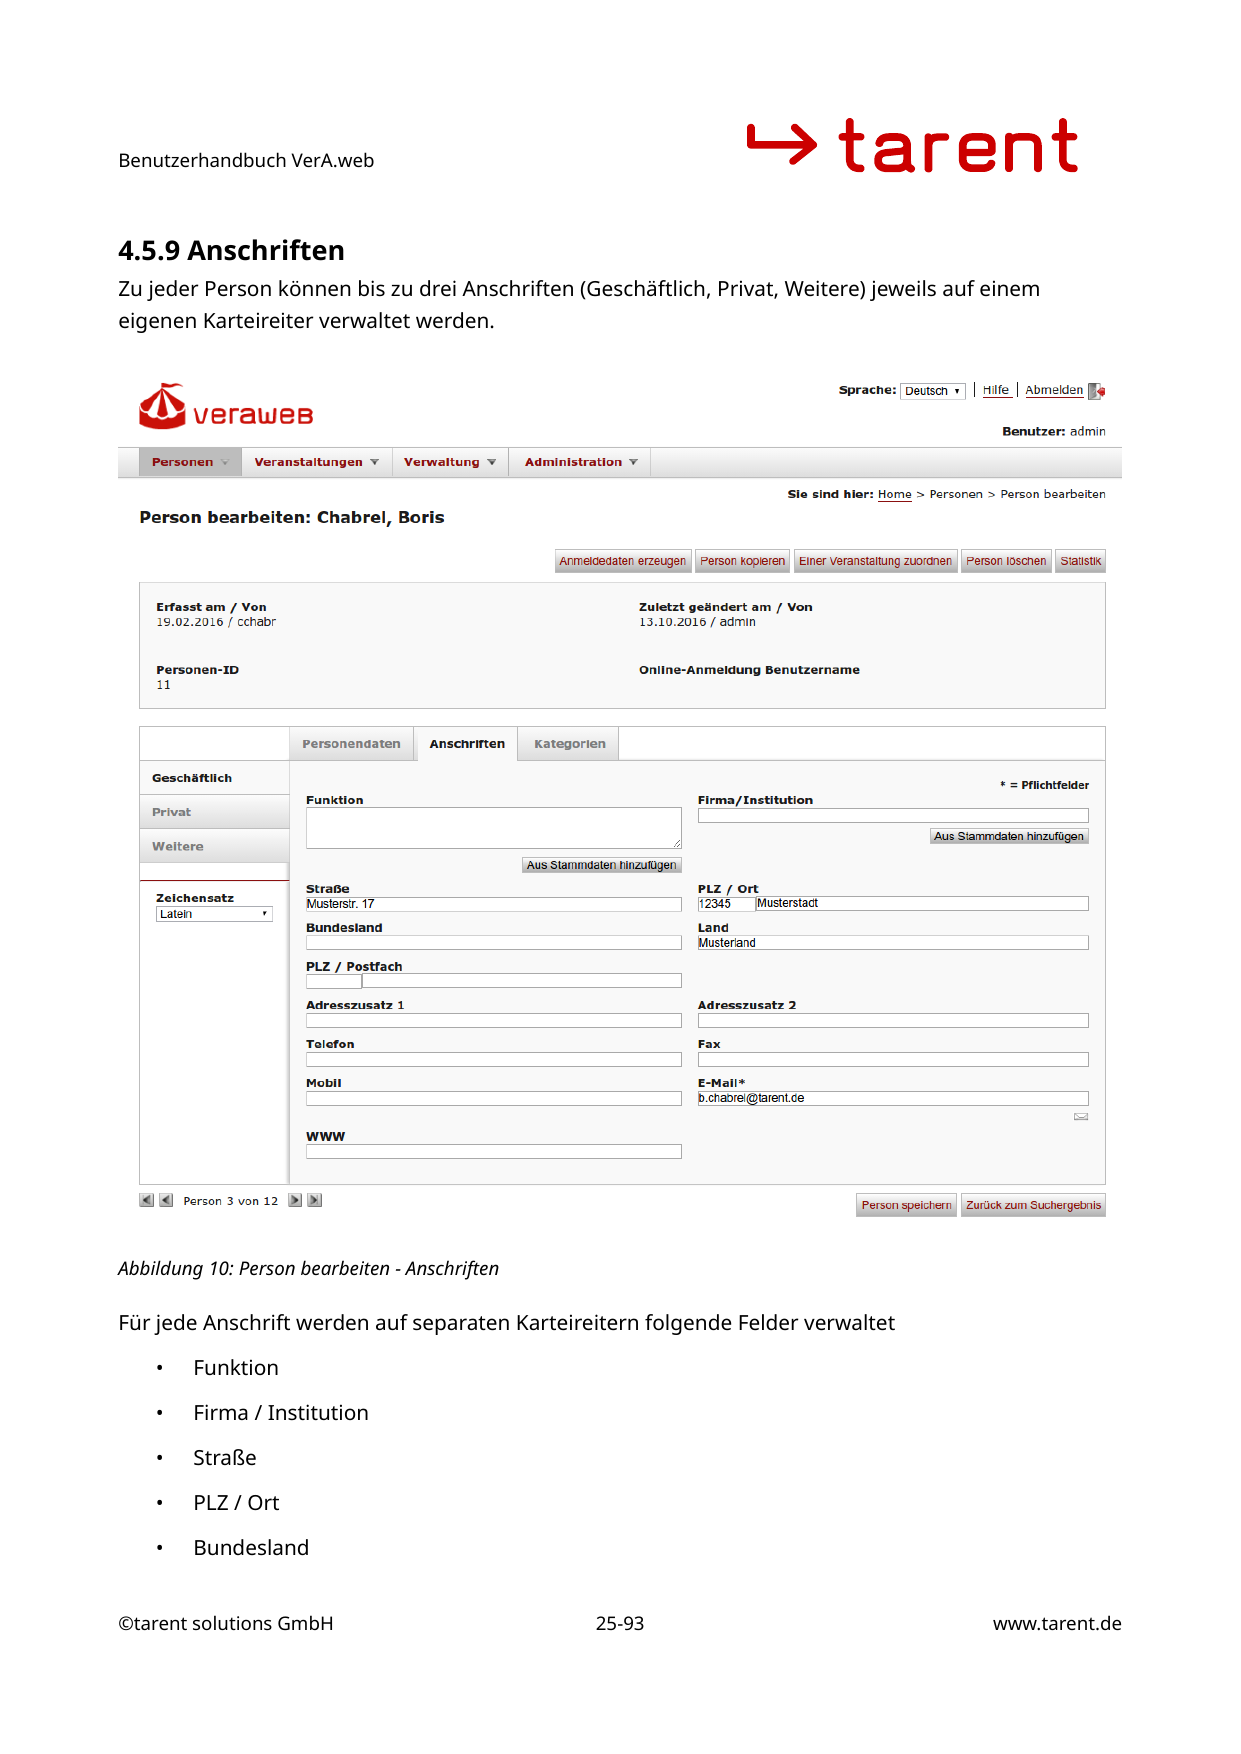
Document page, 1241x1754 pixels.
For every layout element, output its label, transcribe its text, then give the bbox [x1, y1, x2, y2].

text Abbildung 10: Person bearbeiten - Anschriften [118, 1228, 1122, 1281]
text [118, 352, 1122, 375]
list Firma / Institution [156, 1398, 1122, 1427]
text Für jede Anschrift werden auf separaten Karteireitern folgende Felder verwaltet [118, 1281, 1122, 1337]
picture [118, 375, 1122, 1228]
list Funktion [156, 1353, 1122, 1382]
list PLZ / Ort [156, 1488, 1122, 1517]
text Zu jeder Person können bis zu drei Anschriften (Geschäftlich, Privat, Weitere) jeweils auf einem eigenen Karteireiter verwaltet werden. [118, 274, 1122, 335]
list Bundesland [156, 1533, 1122, 1562]
subtitle Anschriften [118, 232, 1122, 268]
list Straße [156, 1443, 1122, 1472]
